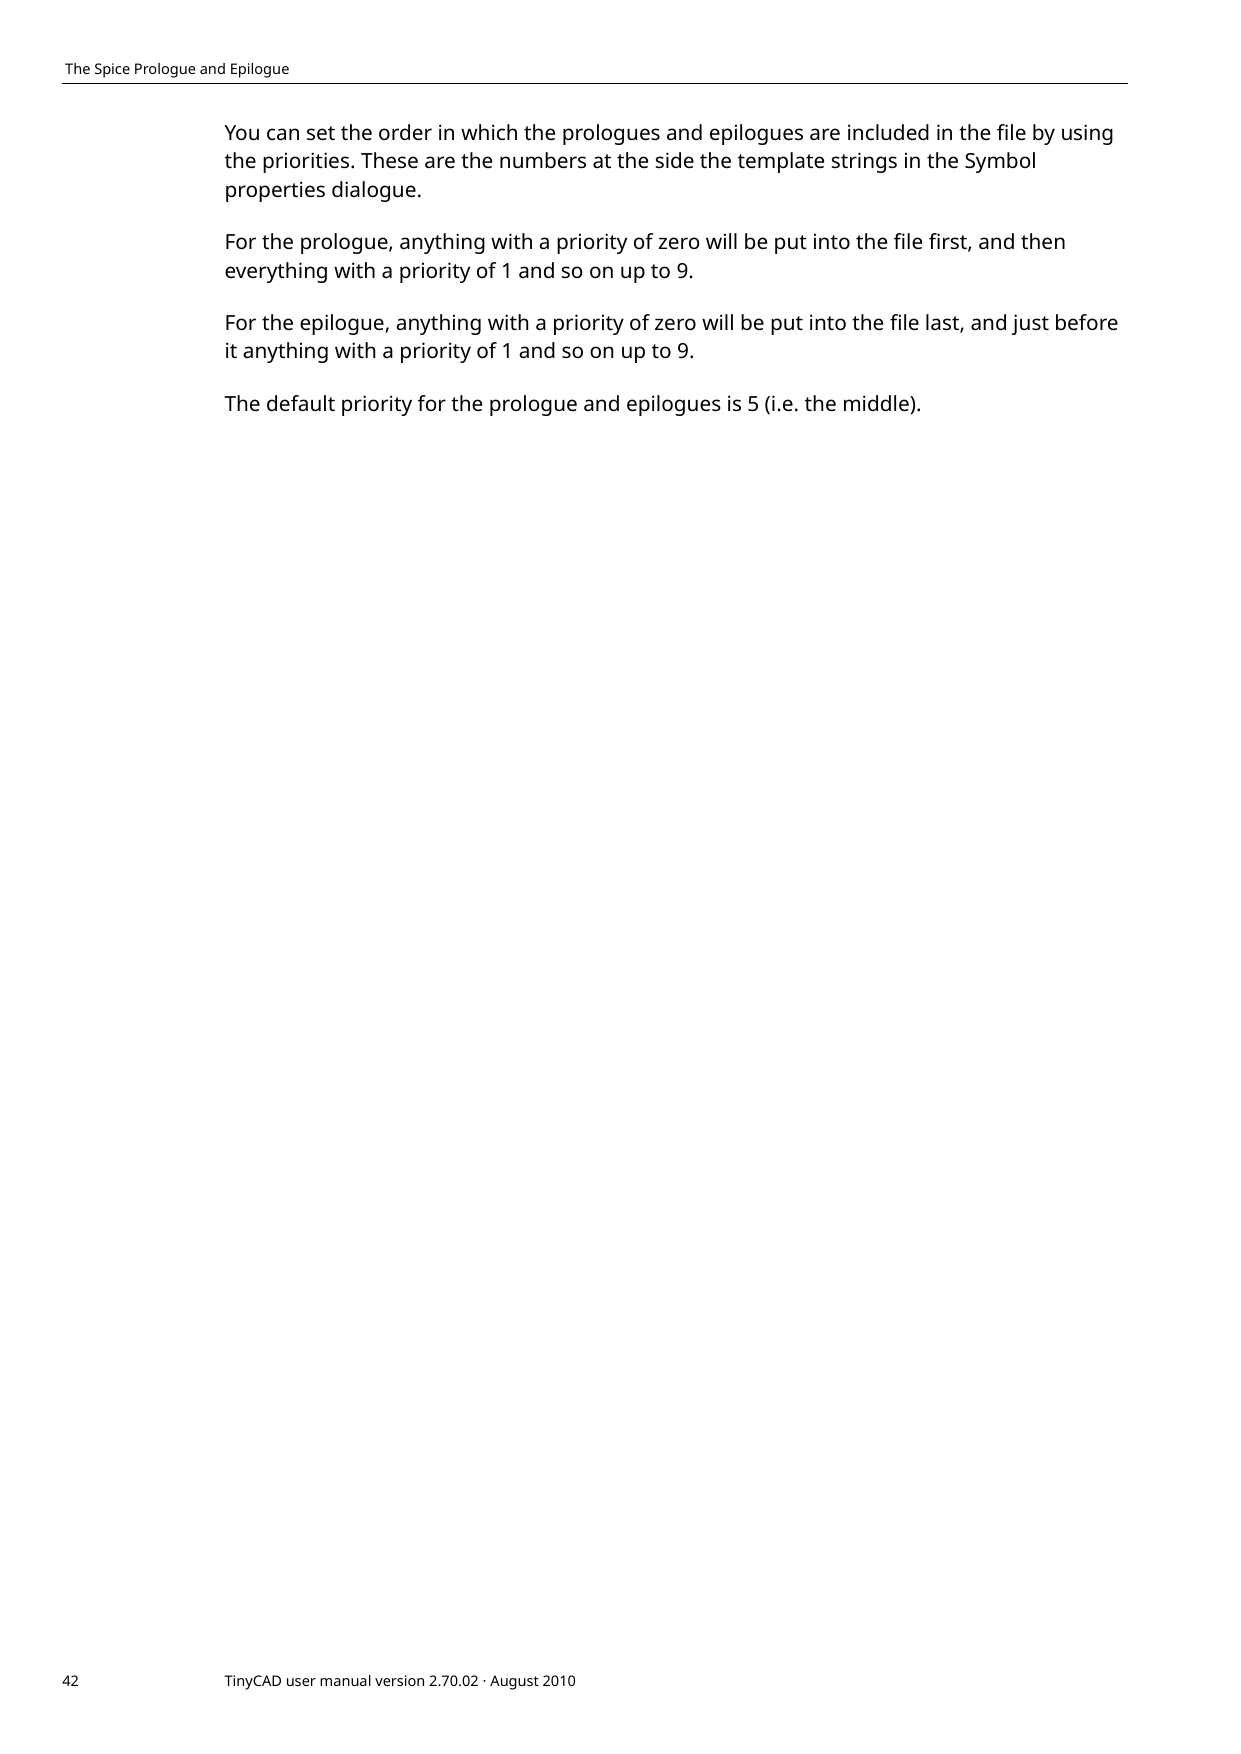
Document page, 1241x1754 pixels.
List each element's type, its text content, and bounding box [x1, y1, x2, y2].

text The default priority for the prologue and epilogues is 5 (i.e. the middle). [224, 389, 1128, 417]
text You can set the order in which the prologues and epilogues are included in the file by using the priorities. These are the numbers at the side the template strings in the Symbol properties dialogue. [224, 118, 1128, 203]
text For the epilogue, anything with a priority of zero will be put into the file last, and just before it anything with a priority of 1 and so on up to 9. [224, 308, 1128, 365]
text For the prologue, anything with a priority of zero will be put into the file first, and then everything with a priority of 1 and so on up to 9. [224, 227, 1128, 284]
